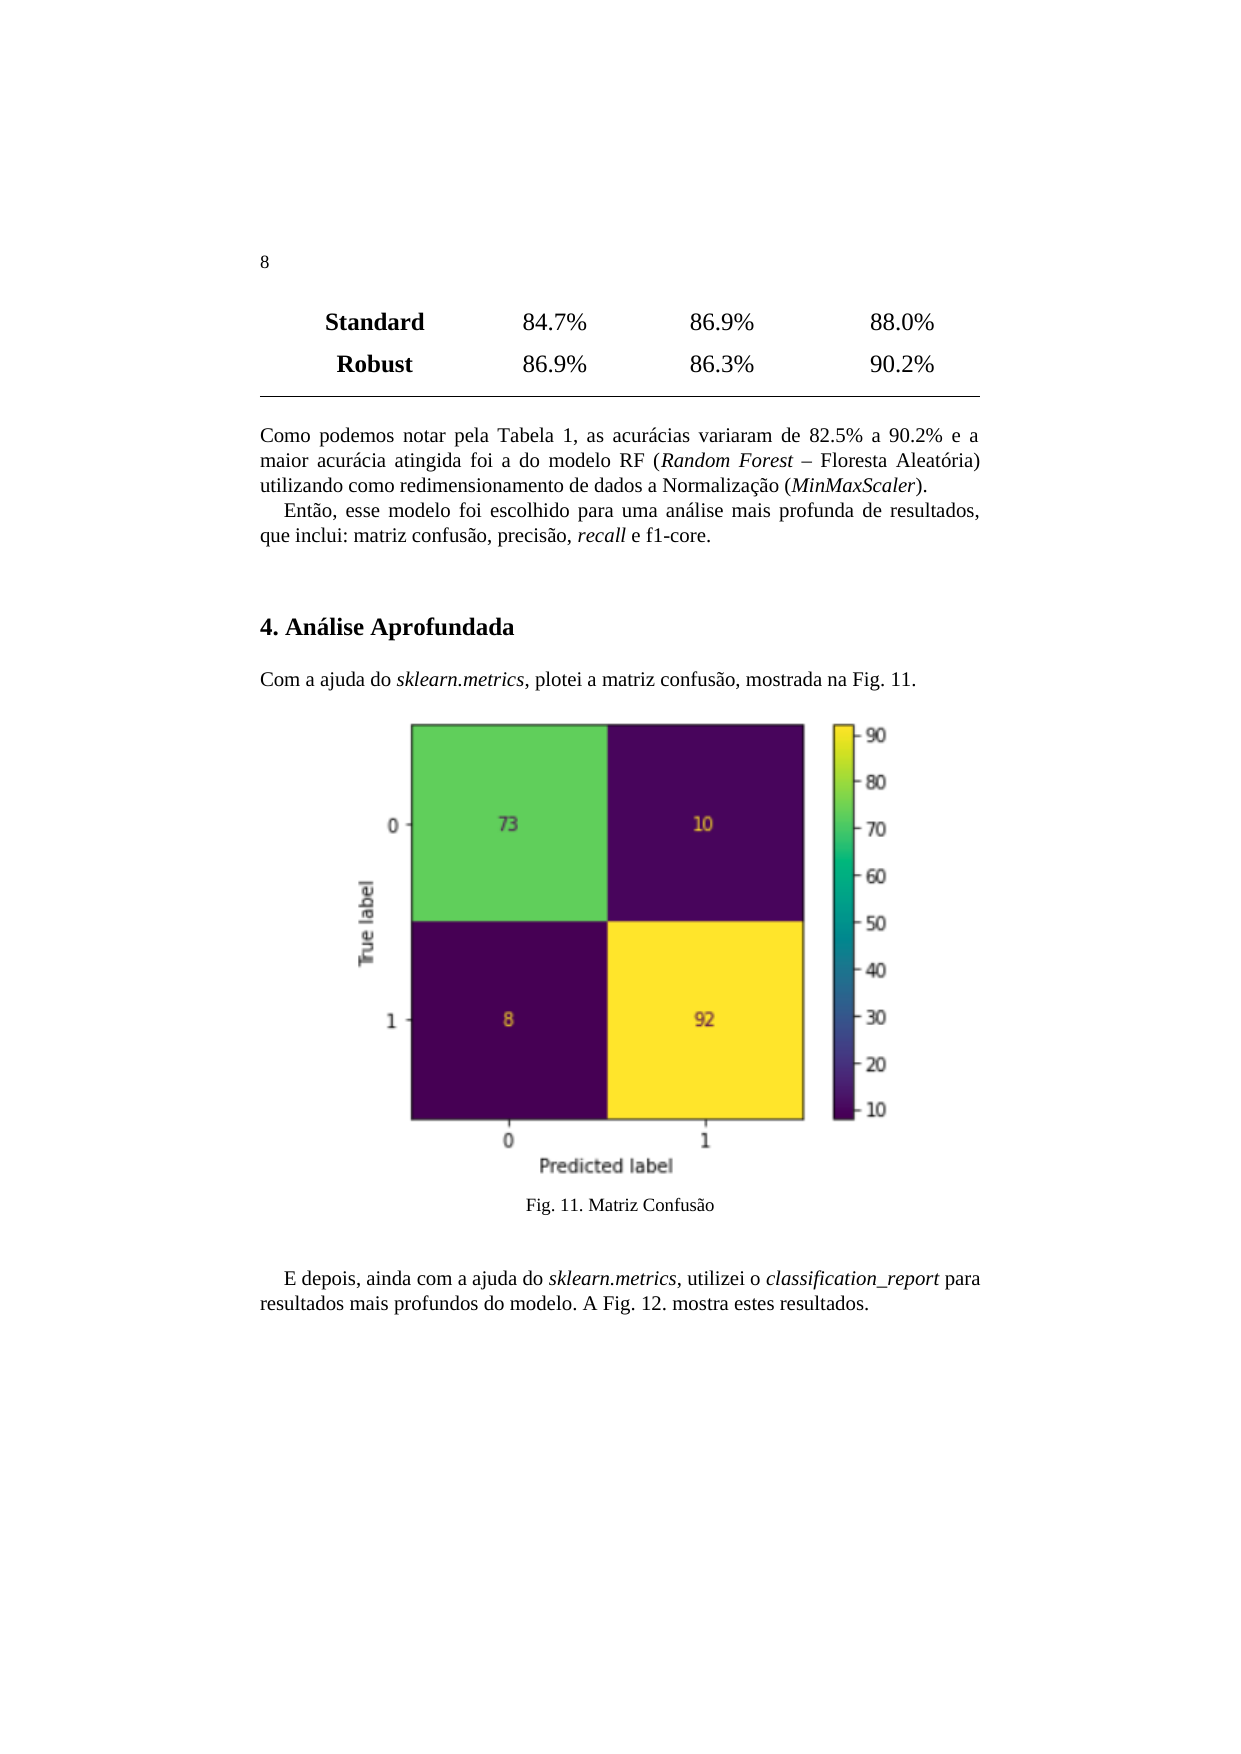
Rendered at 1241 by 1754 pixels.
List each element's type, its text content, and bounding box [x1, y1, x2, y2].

picture [348, 716, 893, 1181]
table_cell 86.9% [620, 307, 800, 349]
table_cell 86.3% [620, 349, 800, 396]
text Com a ajuda do sklearn.metrics, plotei a matriz confusão, mostrada na Fig. 11. [260, 666, 980, 691]
text E depois, ainda com a ajuda do sklearn.metrics, utilizei o classification_report para resultados mais profundos do modelo. A Fig. 12. mostra estes resultados. [260, 1265, 980, 1315]
table_cell Standard [260, 307, 466, 349]
subtitle 4. Análise Aprofundada [260, 610, 980, 641]
table_cell Robust [260, 349, 466, 396]
text Então, esse modelo foi escolhido para uma análise mais profunda de resultados, que inclui: matriz confusão, precisão, recall e f1-core. [260, 497, 980, 547]
text Fig. 11. Matriz Confusão [260, 1181, 980, 1215]
table_cell 84.7% [466, 307, 620, 349]
table_cell 88.0% [800, 307, 980, 349]
table_cell 90.2% [800, 349, 980, 396]
table_cell 86.9% [466, 349, 620, 396]
text Como podemos notar pela Tabela 1, as acurácias variaram de 82.5% a 90.2% e a maior acurácia atingida foi a do modelo RF (Random Forest – Floresta Aleatória) utilizando como redimensionamento de dados a Normalização (MinMaxScaler). [260, 422, 980, 497]
